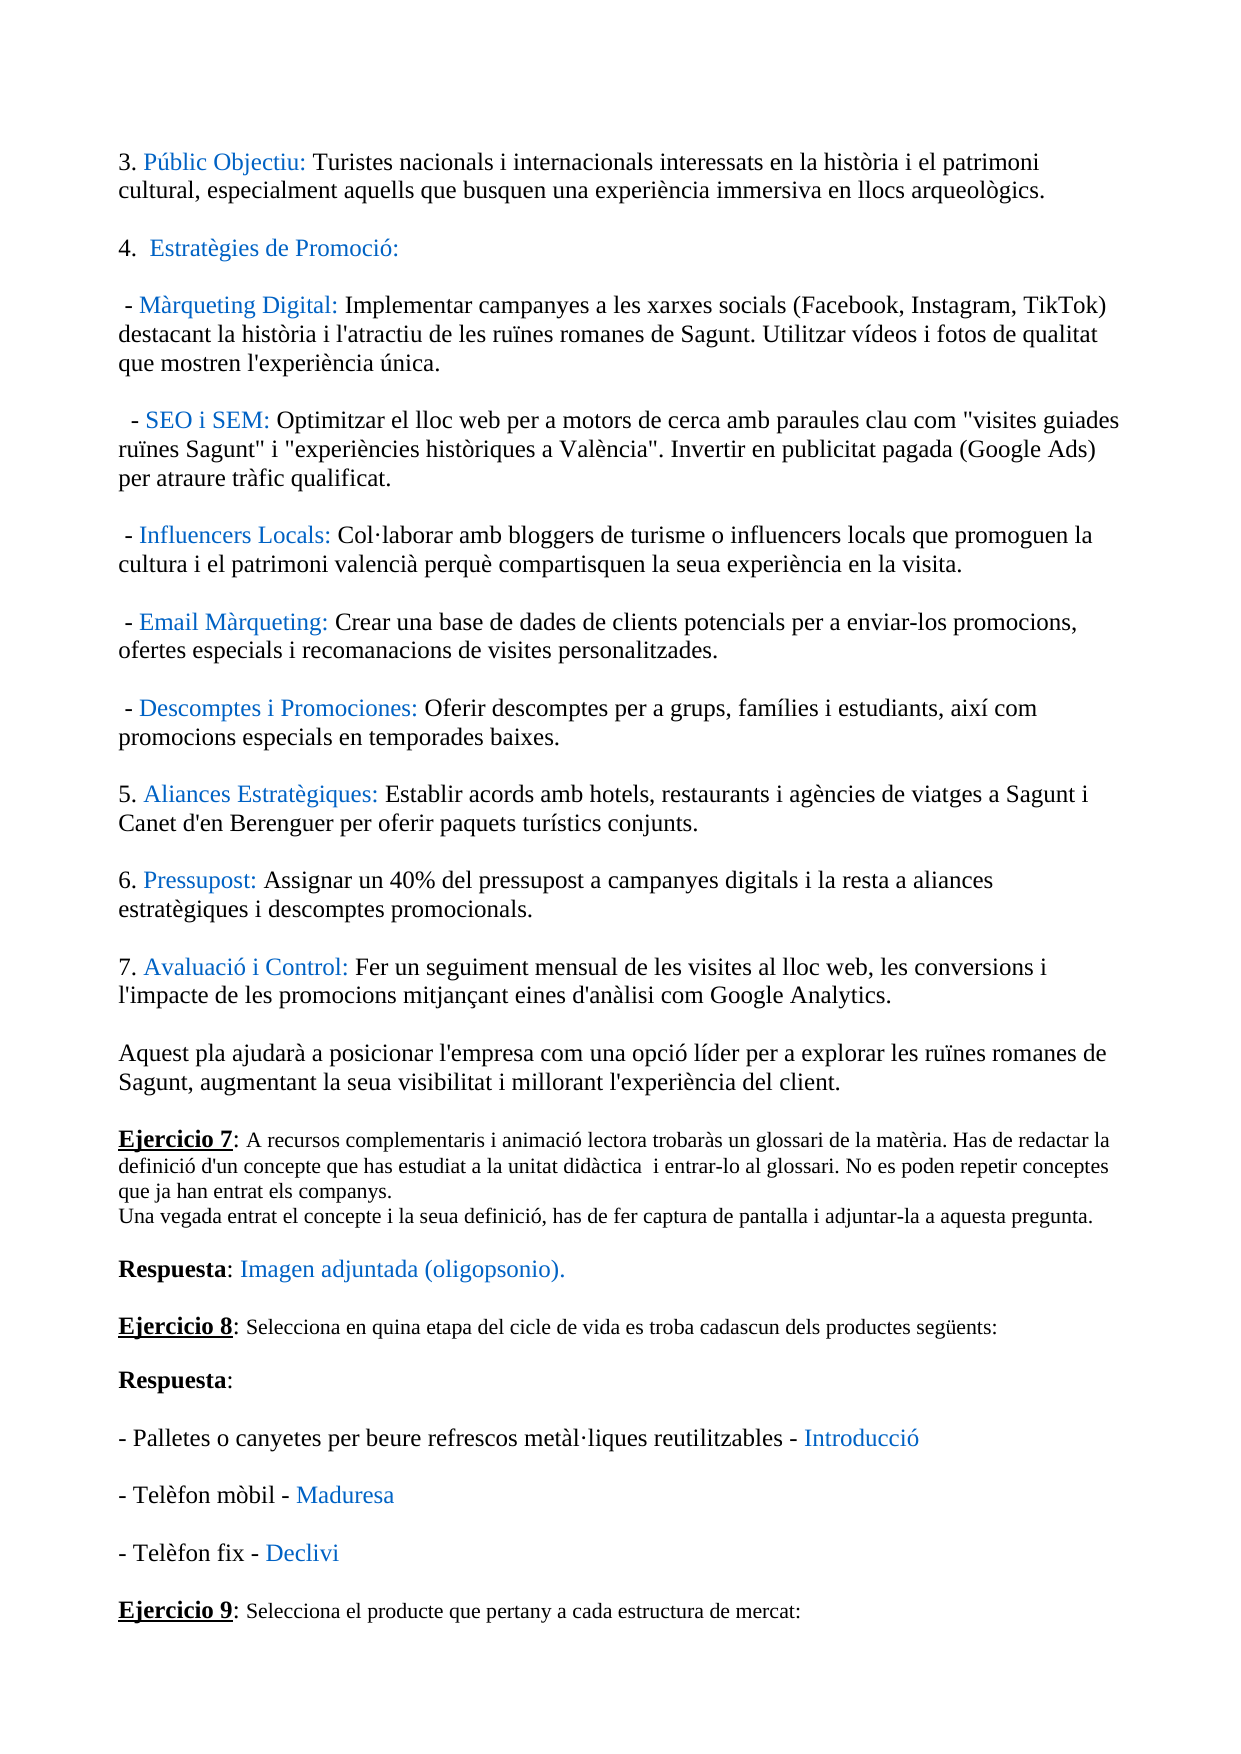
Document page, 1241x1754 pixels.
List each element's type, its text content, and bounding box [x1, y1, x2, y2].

text - Palletes o canyetes per beure refrescos metàl·liques reutilitzables - Introducció [118, 1394, 1122, 1452]
text Una vegada entrat el concepte i la seua definició, has de fer captura de pantalla i adjuntar-la a aquesta pregunta. Respuesta: Imagen adjuntada (oligopsonio). [118, 1203, 1122, 1283]
text - Telèfon mòbil - Maduresa [118, 1480, 1122, 1509]
text Ejercicio 7: A recursos complementaris i animació lectora trobaràs un glossari de la matèria. Has de redactar la definició d'un concepte que has estudiat a la unitat didàctica i entrar-lo al glossari. No es poden repetir conceptes que ja han entrat els companys. [118, 1124, 1122, 1203]
text 3. Públic Objectiu: Turistes nacionals i internacionals interessats en la història i el patrimoni cultural, especialment aquells que busquen una experiència immersiva en llocs arqueològics. [118, 147, 1122, 204]
text - Màrqueting Digital: Implementar campanyes a les xarxes socials (Facebook, Instagram, TikTok) destacant la història i l'atractiu de les ruïnes romanes de Sagunt. Utilitzar vídeos i fotos de qualitat que mostren l'experiència única. [118, 291, 1122, 377]
text 6. Pressupost: Assignar un 40% del pressupost a campanyes digitals i la resta a aliances estratègiques i descomptes promocionals. [118, 866, 1122, 923]
text - Telèfon fix - Declivi [118, 1538, 1122, 1567]
text 4. Estratègies de Promoció: [118, 233, 1122, 262]
text 5. Aliances Estratègiques: Establir acords amb hotels, restaurants i agències de viatges a Sagunt i Canet d'en Berenguer per oferir paquets turístics conjunts. [118, 779, 1122, 837]
text Ejercicio 8: Selecciona en quina etapa del cicle de vida es troba cadascun dels productes següents: Respuesta: [118, 1311, 1122, 1394]
text 7. Avaluació i Control: Fer un seguiment mensual de les visites al lloc web, les conversions i l'impacte de les promocions mitjançant eines d'anàlisi com Google Analytics. [118, 952, 1122, 1009]
text - SEO i SEM: Optimitzar el lloc web per a motors de cerca amb paraules clau com "visites guiades ruïnes Sagunt" i "experiències històriques a València". Invertir en publicitat pagada (Google Ads) per atraure tràfic qualificat. [118, 406, 1122, 492]
text - Descomptes i Promociones: Oferir descomptes per a grups, famílies i estudiants, així com promocions especials en temporades baixes. [118, 693, 1122, 751]
text Ejercicio 9: Selecciona el producte que pertany a cada estructura de mercat: [118, 1595, 1122, 1624]
text - Influencers Locals: Col·laborar amb bloggers de turisme o influencers locals que promoguen la cultura i el patrimoni valencià perquè compartisquen la seua experiència en la visita. [118, 521, 1122, 578]
text - Email Màrqueting: Crear una base de dades de clients potencials per a enviar-los promocions, ofertes especials i recomanacions de visites personalitzades. [118, 607, 1122, 664]
text Aquest pla ajudarà a posicionar l'empresa com una opció líder per a explorar les ruïnes romanes de Sagunt, augmentant la seua visibilitat i millorant l'experiència del client. [118, 1038, 1122, 1096]
